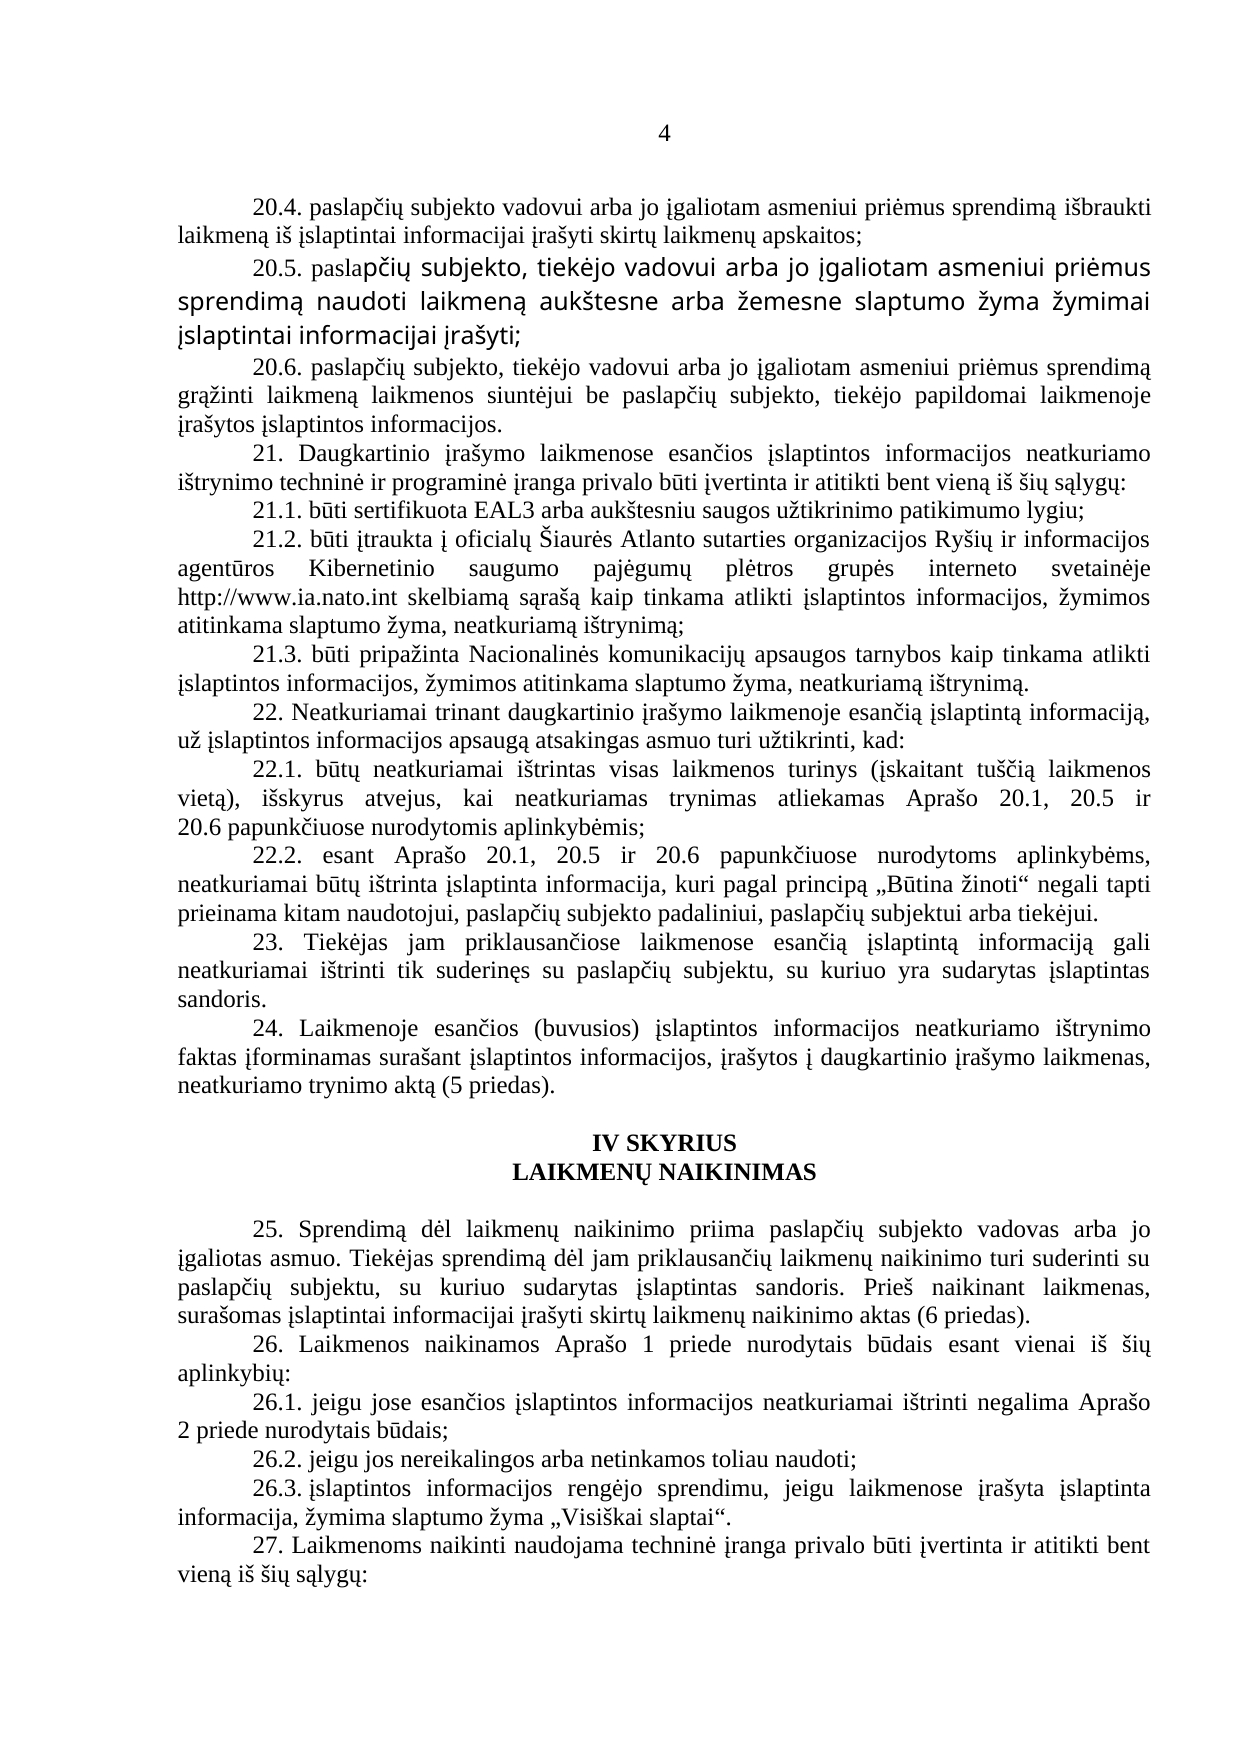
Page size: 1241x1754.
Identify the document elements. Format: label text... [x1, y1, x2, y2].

text 26.1. jeigu jose esančios įslaptintos informacijos neatkuriamai ištrinti negalima Aprašo 2 priede nurodytais būdais; [177, 1387, 1152, 1444]
text 21. Daugkartinio įrašymo laikmenose esančios įslaptintos informacijos neatkuriamo ištrynimo techninė ir programinė įranga privalo būti įvertinta ir atitikti bent vieną iš šių sąlygų: [177, 438, 1152, 495]
text 27. Laikmenoms naikinti naudojama techninė įranga privalo būti įvertinta ir atitikti bent vieną iš šių sąlygų: [177, 1530, 1152, 1588]
text 21.1. būti sertifikuota EAL3 arba aukštesniu saugos užtikrinimo patikimumo lygiu; [177, 495, 1152, 524]
text 20.6. paslapčių subjekto, tiekėjo vadovui arba jo įgaliotam asmeniui priėmus sprendimą grąžinti laikmeną laikmenos siuntėjui be paslapčių subjekto, tiekėjo papildomai laikmenoje įrašytos įslaptintos informacijos. [177, 352, 1152, 438]
text LAIKMENŲ NAIKINIMAS [177, 1157, 1152, 1185]
text 20.4. paslapčių subjekto vadovui arba jo įgaliotam asmeniui priėmus sprendimą išbraukti laikmeną iš įslaptintai informacijai įrašyti skirtų laikmenų apskaitos; [177, 192, 1152, 249]
text 23. Tiekėjas jam priklausančiose laikmenose esančią įslaptintą informaciją gali neatkuriamai ištrinti tik suderinęs su paslapčių subjektu, su kuriuo yra sudarytas įslaptintas sandoris. [177, 927, 1152, 1013]
text 22.2. esant Aprašo 20.1, 20.5 ir 20.6 papunkčiuose nurodytoms aplinkybėms, neatkuriamai būtų ištrinta įslaptinta informacija, kuri pagal principą „Būtina žinoti“ negali tapti prieinama kitam naudotojui, paslapčių subjekto padaliniui, paslapčių subjektui arba tiekėjui. [177, 840, 1152, 927]
text 26. Laikmenos naikinamos Aprašo 1 priede nurodytais būdais esant vienai iš šių aplinkybių: [177, 1329, 1152, 1387]
text 26.2. jeigu jos nereikalingos arba netinkamos toliau naudoti; [177, 1444, 1152, 1473]
text 26.3. įslaptintos informacijos rengėjo sprendimu, jeigu laikmenose įrašyta įslaptinta informacija, žymima slaptumo žyma „Visiškai slaptai“. [177, 1473, 1152, 1530]
text 25. Sprendimą dėl laikmenų naikinimo priima paslapčių subjekto vadovas arba jo įgaliotas asmuo. Tiekėjas sprendimą dėl jam priklausančių laikmenų naikinimo turi suderinti su paslapčių subjektu, su kuriuo sudarytas įslaptintas sandoris. Prieš naikinant laikmenas, surašomas įslaptintai informacijai įrašyti skirtų laikmenų naikinimo aktas (6 priedas). [177, 1214, 1152, 1329]
text 22.1. būtų neatkuriamai ištrintas visas laikmenos turinys (įskaitant tuščią laikmenos vietą), išskyrus atvejus, kai neatkuriamas trynimas atliekamas Aprašo 20.1, 20.5 ir 20.6 papunkčiuose nurodytomis aplinkybėmis; [177, 754, 1152, 840]
text 20.5. paslapčių subjekto, tiekėjo vadovui arba jo įgaliotam asmeniui priėmus sprendimą naudoti laikmeną aukštesne arba žemesne slaptumo žyma žymimai įslaptintai informacijai įrašyti; [177, 249, 1152, 352]
text 21.2. būti įtraukta į oficialų Šiaurės Atlanto sutarties organizacijos Ryšių ir informacijos agentūros Kibernetinio saugumo pajėgumų plėtros grupės interneto svetainėje http://www.ia.nato.int skelbiamą sąrašą kaip tinkama atlikti įslaptintos informacijos, žymimos atitinkama slaptumo žyma, neatkuriamą ištrynimą; [177, 524, 1152, 639]
text 22. Neatkuriamai trinant daugkartinio įrašymo laikmenoje esančią įslaptintą informaciją, už įslaptintos informacijos apsaugą atsakingas asmuo turi užtikrinti, kad: [177, 697, 1152, 754]
text IV SKYRIUS [177, 1128, 1152, 1157]
text 21.3. būti pripažinta Nacionalinės komunikacijų apsaugos tarnybos kaip tinkama atlikti įslaptintos informacijos, žymimos atitinkama slaptumo žyma, neatkuriamą ištrynimą. [177, 639, 1152, 697]
text 24. Laikmenoje esančios (buvusios) įslaptintos informacijos neatkuriamo ištrynimo faktas įforminamas surašant įslaptintos informacijos, įrašytos į daugkartinio įrašymo laikmenas, neatkuriamo trynimo aktą (5 priedas). [177, 1013, 1152, 1099]
